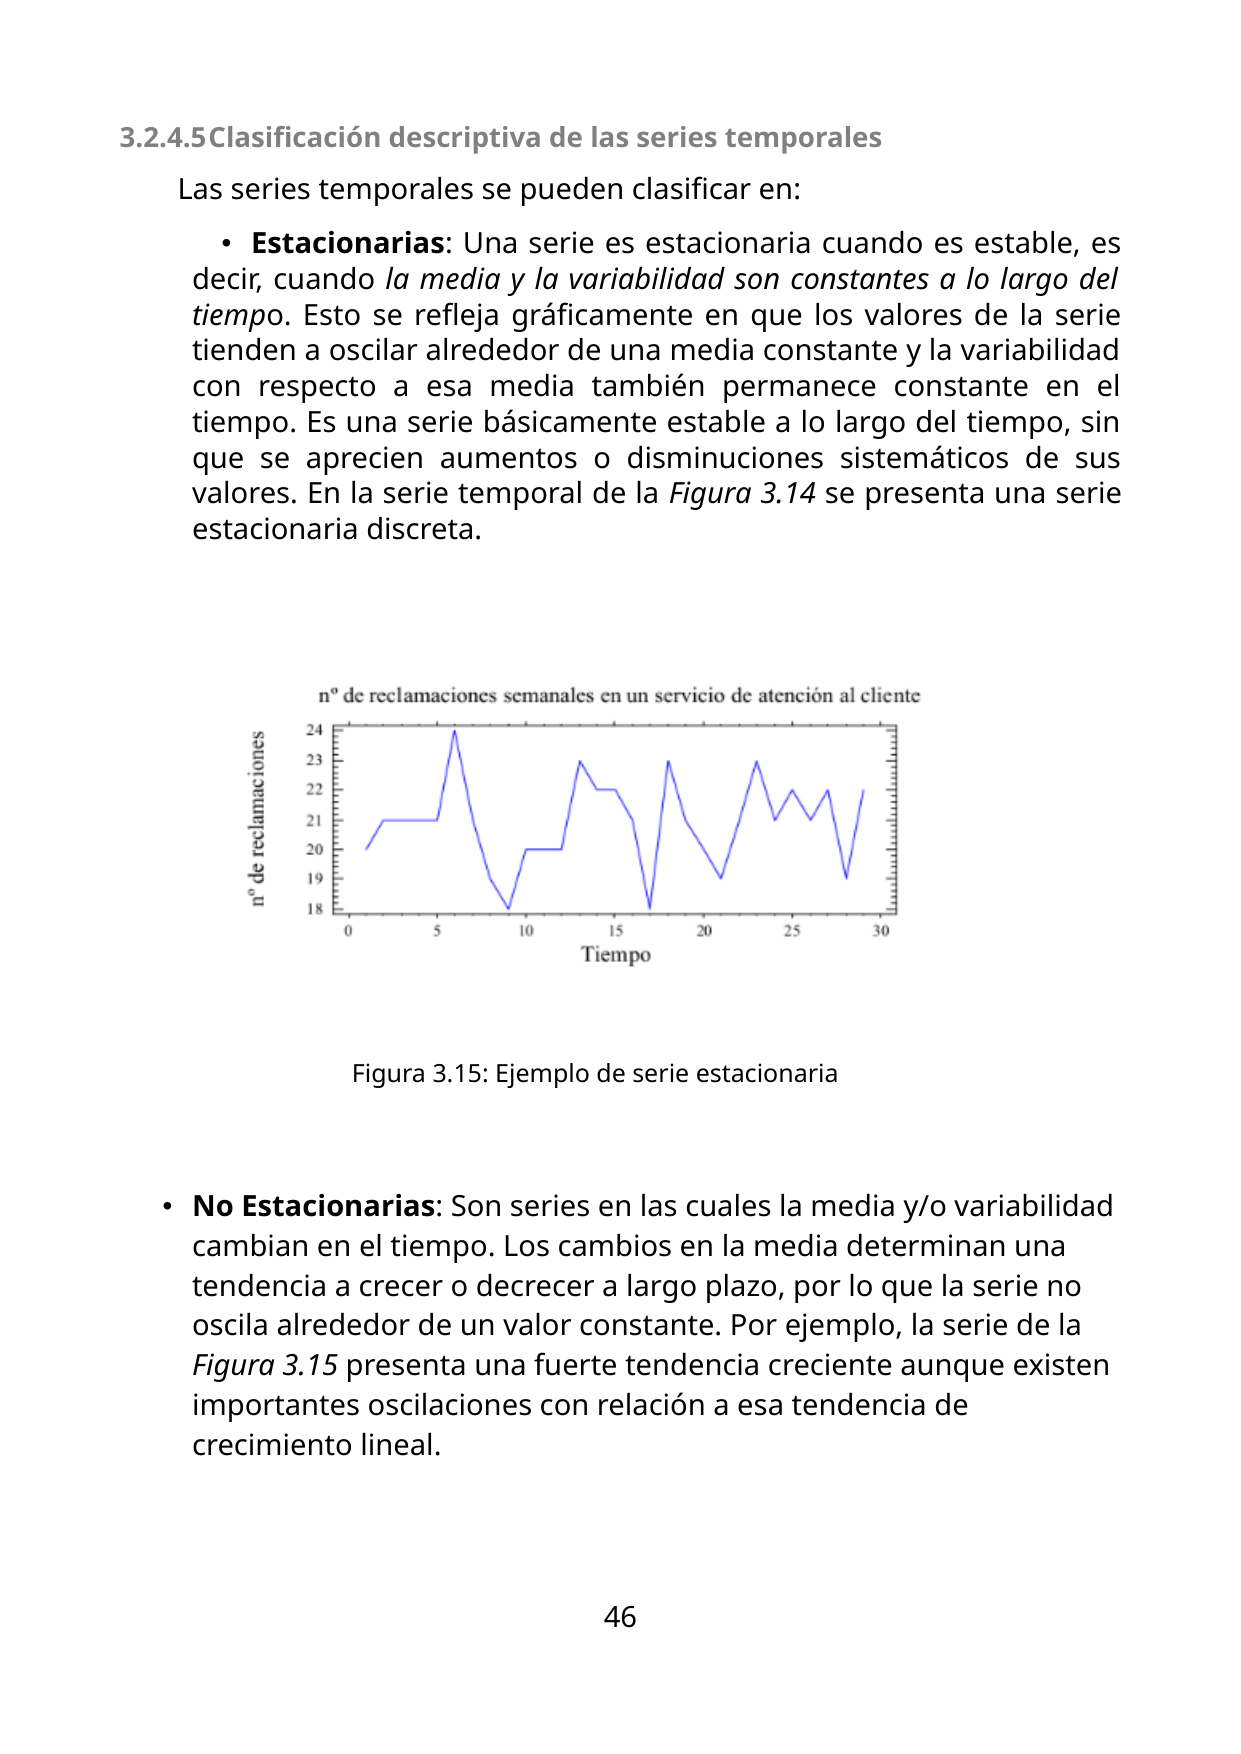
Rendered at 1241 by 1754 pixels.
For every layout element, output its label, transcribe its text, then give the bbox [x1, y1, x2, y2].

list Estacionarias: Una serie es estacionaria cuando es estable, es decir, cuando la media y la variabilidad son constantes a lo largo del tiempo. Esto se refleja gráficamente en que los valores de la serie tienden a oscilar alrededor de una media constante y la variabilidad con respecto a esa media también permanece constante en el tiempo. Es una serie básicamente estable a lo largo del tiempo, sin que se aprecien aumentos o disminuciones sistemáticos de sus valores. En la serie temporal de la Figura 3.14 se presenta una serie estacionaria discreta. [162, 222, 1122, 548]
text [192, 629, 998, 641]
picture [192, 641, 998, 1039]
text Las series temporales se pueden clasificar en: [118, 168, 1122, 208]
subtitle Clasificación descriptiva de las series temporales [119, 118, 1122, 156]
text Figura 3.15: Ejemplo de serie estacionaria [192, 1039, 998, 1089]
list No Estacionarias: Son series en las cuales la media y/o variabilidad cambian en el tiempo. Los cambios en la media determinan una tendencia a crecer o decrecer a largo plazo, por lo que la serie no oscila alrededor de un valor constante. Por ejemplo, la serie de la Figura 3.15 presenta una fuerte tendencia creciente aunque existen importantes oscilaciones con relación a esa tendencia de crecimiento lineal. [162, 1186, 1122, 1463]
